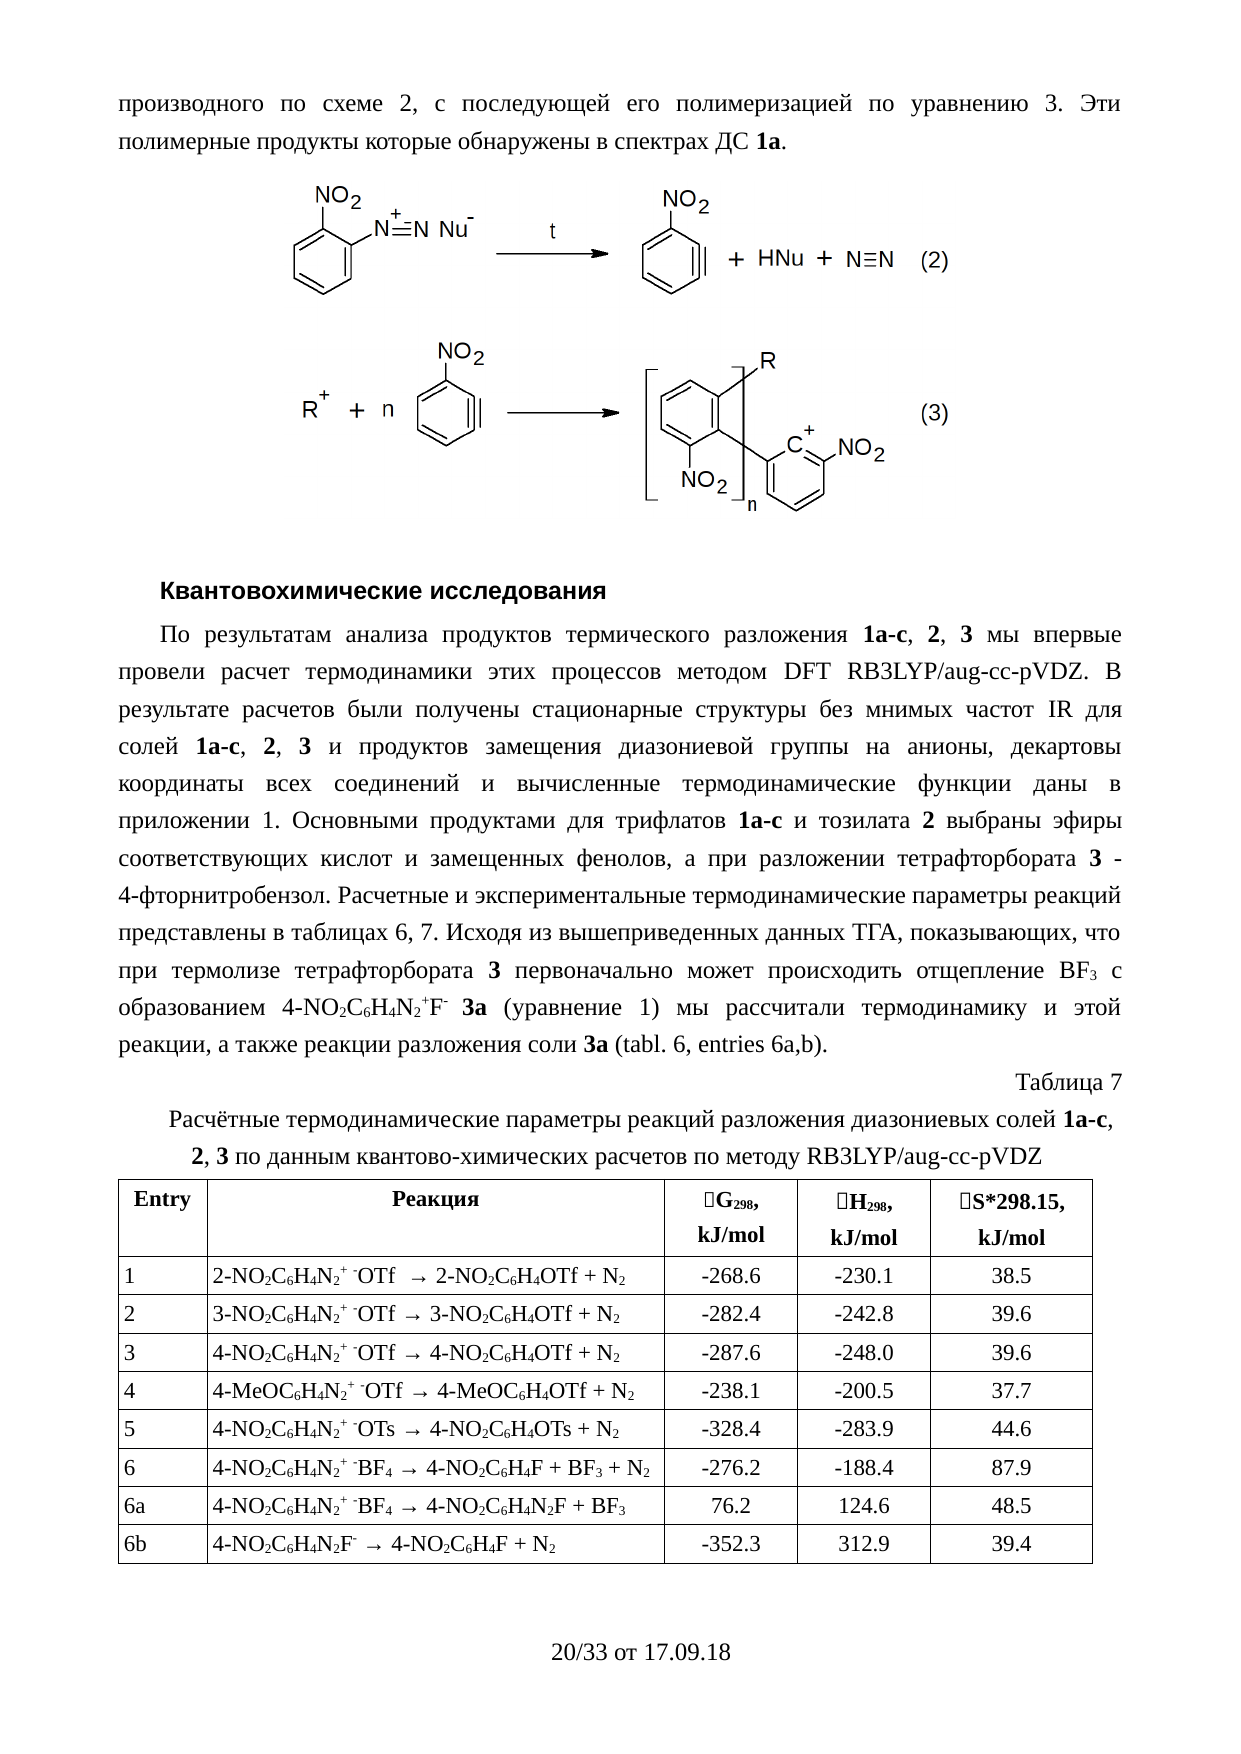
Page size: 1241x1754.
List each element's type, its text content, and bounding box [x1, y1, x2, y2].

table_header Реакция [208, 1180, 664, 1256]
table_cell 38.5 [931, 1257, 1092, 1294]
table_cell -352.3 [665, 1525, 797, 1562]
table_cell 39.4 [931, 1525, 1092, 1562]
table_header H298, kJ/mol [798, 1180, 930, 1256]
table_cell -238.1 [665, 1372, 797, 1409]
table_cell -282.4 [665, 1295, 797, 1332]
table_cell 39.6 [931, 1295, 1092, 1332]
table_cell 2 [119, 1295, 207, 1332]
text Расчётные термодинамические параметры реакций разложения диазониевых солей 1a‑c, 2, 3 по данным квантово-химических расчетов по методу RB3LYP/aug-cc-pVDZ [118, 1104, 1122, 1170]
table_cell -328.4 [665, 1410, 797, 1447]
table_cell 3 [119, 1334, 207, 1371]
table_cell -248.0 [798, 1334, 930, 1371]
table_cell 4-NO2C6H4N2+ -BF4 → 4-NO2C6H4F + BF3 + N2 [208, 1449, 664, 1486]
table_header Entry [119, 1180, 207, 1256]
table_cell 2-NO2C6H4N2+ -OTf → 2-NO2C6H4OTf + N2 [208, 1257, 664, 1294]
table_cell 4-NO2C6H4N2+ -BF4 → 4-NO2C6H4N2F + BF3 [208, 1487, 664, 1524]
table_header G298, kJ/mol [665, 1180, 797, 1256]
table_cell 6b [119, 1525, 207, 1562]
table_cell 4 [119, 1372, 207, 1409]
text Таблица 7 [118, 1067, 1122, 1095]
table_cell 3-NO2C6H4N2+ -OTf → 3-NO2C6H4OTf + N2 [208, 1295, 664, 1332]
text По результатам анализа продуктов термического разложения 1a-c, 2, 3 мы впервые провели расчет термодинамики этих процессов методом DFT RB3LYP/aug-cc-pVDZ. В результате расчетов были получены стационарные структуры без мнимых частот IR для солей 1a-c, 2, 3 и продуктов замещения диазониевой группы на анионы, декартовы координаты всех соединений и вычисленные термодинамические функции даны в приложении 1. Основными продуктами для трифлатов 1a-c и тозилата 2 выбраны эфиры соответствующих кислот и замещенных фенолов, а при разложении тетрафторбората 3 - 4‑фторнитробензол. Расчетные и экспериментальные термодинамические параметры реакций представлены в таблицах 6, 7. Исходя из вышеприведенных данных ТГА, показывающих, что при термолизе тетрафторбората 3 первоначально может происходить отщепление BF3 c образованием 4-NO2C6H4N2+F- 3a (уравнение 1) мы рассчитали термодинамику и этой реакции, а также реакции разложения соли 3a (tabl. 6, entries 6a,b). [118, 619, 1122, 1058]
picture [284, 181, 956, 519]
table_cell 76.2 [665, 1487, 797, 1524]
table_cell 37.7 [931, 1372, 1092, 1409]
table_cell 87.9 [931, 1449, 1092, 1486]
table_cell -276.2 [665, 1449, 797, 1486]
table_header S*298.15, kJ/mol [931, 1180, 1092, 1256]
table_cell 4-MeOC6H4N2+ -OTf → 4-MeOC6H4OTf + N2 [208, 1372, 664, 1409]
table_cell 6 [119, 1449, 207, 1486]
table_cell 5 [119, 1410, 207, 1447]
table_cell 4-NO2C6H4N2+ -OTf → 4-NO2C6H4OTf + N2 [208, 1334, 664, 1371]
text производного по схеме 2, с последующей его полимеризацией по уравнению 3. Эти полимерные продукты которые обнаружены в спектрах ДС 1a. [118, 88, 1122, 154]
table_cell 6a [119, 1487, 207, 1524]
table_cell -268.6 [665, 1257, 797, 1294]
table_cell 4-NO2C6H4N2F- → 4-NO2C6H4F + N2 [208, 1525, 664, 1562]
table_cell -287.6 [665, 1334, 797, 1371]
table_cell 4-NO2C6H4N2+ -OTs → 4-NO2C6H4OTs + N2 [208, 1410, 664, 1447]
table_cell 48.5 [931, 1487, 1092, 1524]
table_cell 312.9 [798, 1525, 930, 1562]
table_cell -230.1 [798, 1257, 930, 1294]
table_cell 1 [119, 1257, 207, 1294]
table_cell -188.4 [798, 1449, 930, 1486]
subtitle Квантовохимические исследования [118, 576, 1122, 604]
table_cell -283.9 [798, 1410, 930, 1447]
table_cell 124.6 [798, 1487, 930, 1524]
table_cell -200.5 [798, 1372, 930, 1409]
table_cell 39.6 [931, 1334, 1092, 1371]
table_cell -242.8 [798, 1295, 930, 1332]
table_cell 44.6 [931, 1410, 1092, 1447]
